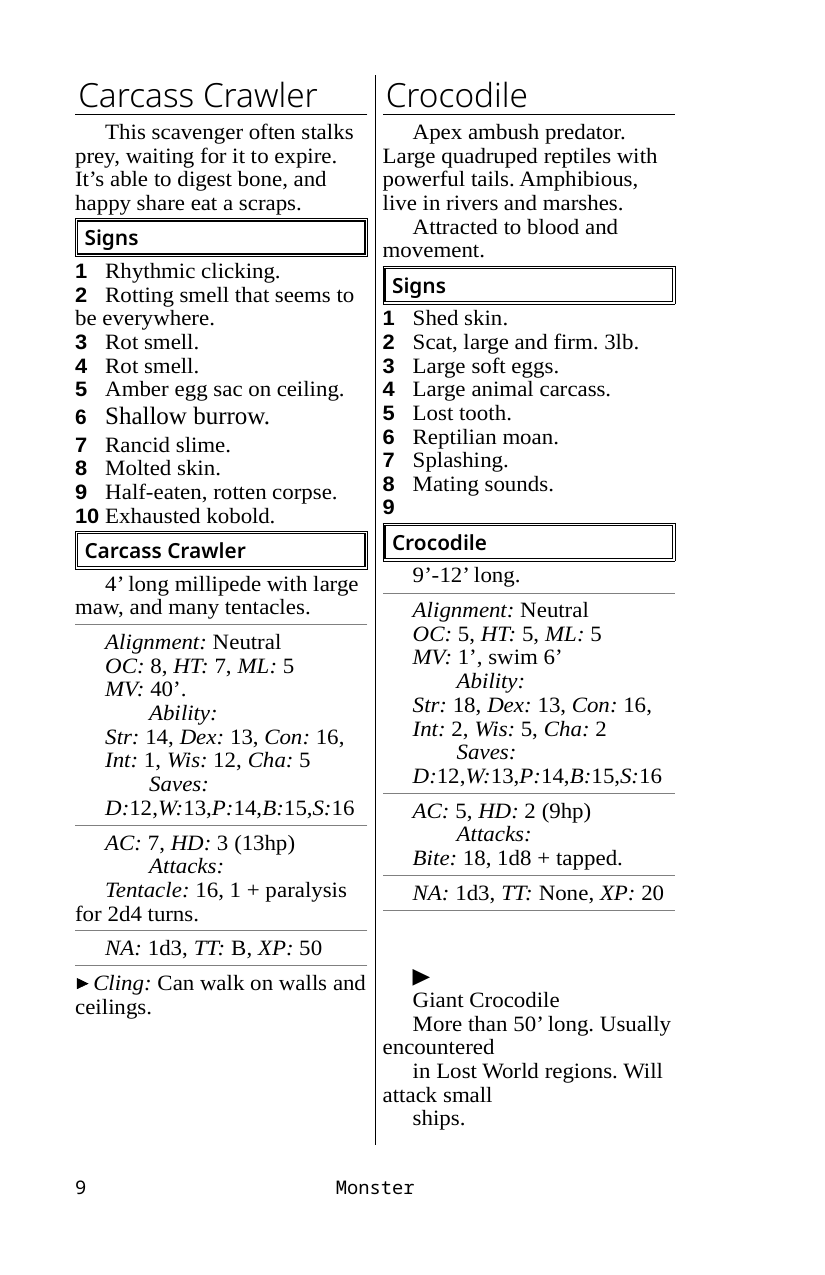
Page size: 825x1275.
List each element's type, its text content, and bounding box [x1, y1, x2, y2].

list Rancid slime. [75, 433, 367, 457]
text Ability: [382, 670, 675, 693]
text AC: 5, HD: 2 (9hp) [382, 799, 675, 823]
text ships. [382, 1107, 675, 1131]
text Ability: [75, 702, 367, 725]
list Large animal carcass. [382, 378, 675, 402]
text Saves: [382, 741, 675, 764]
text in Lost World regions. Will attack small [382, 1059, 675, 1107]
subtitle Carcass Crawler [75, 75, 367, 114]
text ▶ [382, 965, 675, 988]
text 4’ long millipede with large maw, and many tentacles. [75, 572, 367, 619]
text Bite: 18, 1d8 + tapped. [382, 846, 675, 870]
subtitle Signs [386, 269, 672, 301]
list Large soft eggs. [382, 354, 675, 378]
text Giant Crocodile [382, 988, 675, 1012]
list Amber egg sac on ceiling. [75, 378, 367, 402]
list Splashing. [382, 449, 675, 472]
text This scavenger often stalks prey, waiting for it to expire. It’s able to digest bone, and happy share eat a scraps. [75, 120, 367, 215]
text Apex ambush predator. Large quadruped reptiles with powerful tails. Amphibious, live in rivers and marshes. [382, 120, 675, 215]
text Saves: [75, 773, 367, 796]
list Reptilian moan. [382, 425, 675, 449]
text Str: 18, Dex: 13, Con: 16, [382, 693, 675, 717]
text Int: 2, Wis: 5, Cha: 2 [382, 717, 675, 741]
text D:12,W:13,P:14,B:15,S:16 [382, 764, 675, 788]
text OC: 8, HT: 7, ML: 5 [75, 654, 367, 678]
list Rhythmic clicking. [75, 259, 367, 283]
subtitle Crocodile [382, 75, 675, 114]
text MV: 1’, swim 6’ [382, 646, 675, 670]
text Str: 14, Dex: 13, Con: 16, [75, 725, 367, 749]
text AC: 7, HD: 3 (13hp) [75, 831, 367, 855]
list Rot smell. [75, 354, 367, 378]
list Cling: Can walk on walls and ceilings. [75, 972, 367, 1019]
text Alignment: Neutral [382, 599, 675, 622]
text Alignment: Neutral [75, 631, 367, 654]
list Molted skin. [75, 457, 367, 481]
text NA: 1d3, TT: None, XP: 20 [382, 881, 675, 905]
text Attacks: [75, 855, 367, 878]
text Tentacle: 16, 1 + paralysis for 2d4 turns. [75, 878, 367, 926]
text 9’-12’ long. [382, 564, 675, 588]
text Attracted to blood and movement. [382, 215, 675, 263]
list Rot smell. [75, 331, 367, 354]
list Rotting smell that seems to be everywhere. [75, 283, 367, 331]
list Exhausted kobold. [75, 504, 367, 528]
list Lost tooth. [382, 402, 675, 425]
list Shallow burrow. [75, 402, 367, 430]
list Shed skin. [382, 307, 675, 331]
text More than 50’ long. Usually encountered [382, 1012, 675, 1059]
text MV: 40’. [75, 678, 367, 702]
subtitle Crocodile [386, 526, 672, 558]
text Int: 1, Wis: 12, Cha: 5 [75, 749, 367, 773]
text Attacks: [382, 823, 675, 846]
list Half-eaten, rotten corpse. [75, 481, 367, 504]
list Mating sounds. [382, 472, 675, 496]
text OC: 5, HT: 5, ML: 5 [382, 622, 675, 646]
text NA: 1d3, TT: B, XP: 50 [75, 937, 367, 961]
list Scat, large and firm. 3lb. [382, 331, 675, 354]
text D:12,W:13,P:14,B:15,S:16 [75, 796, 367, 820]
